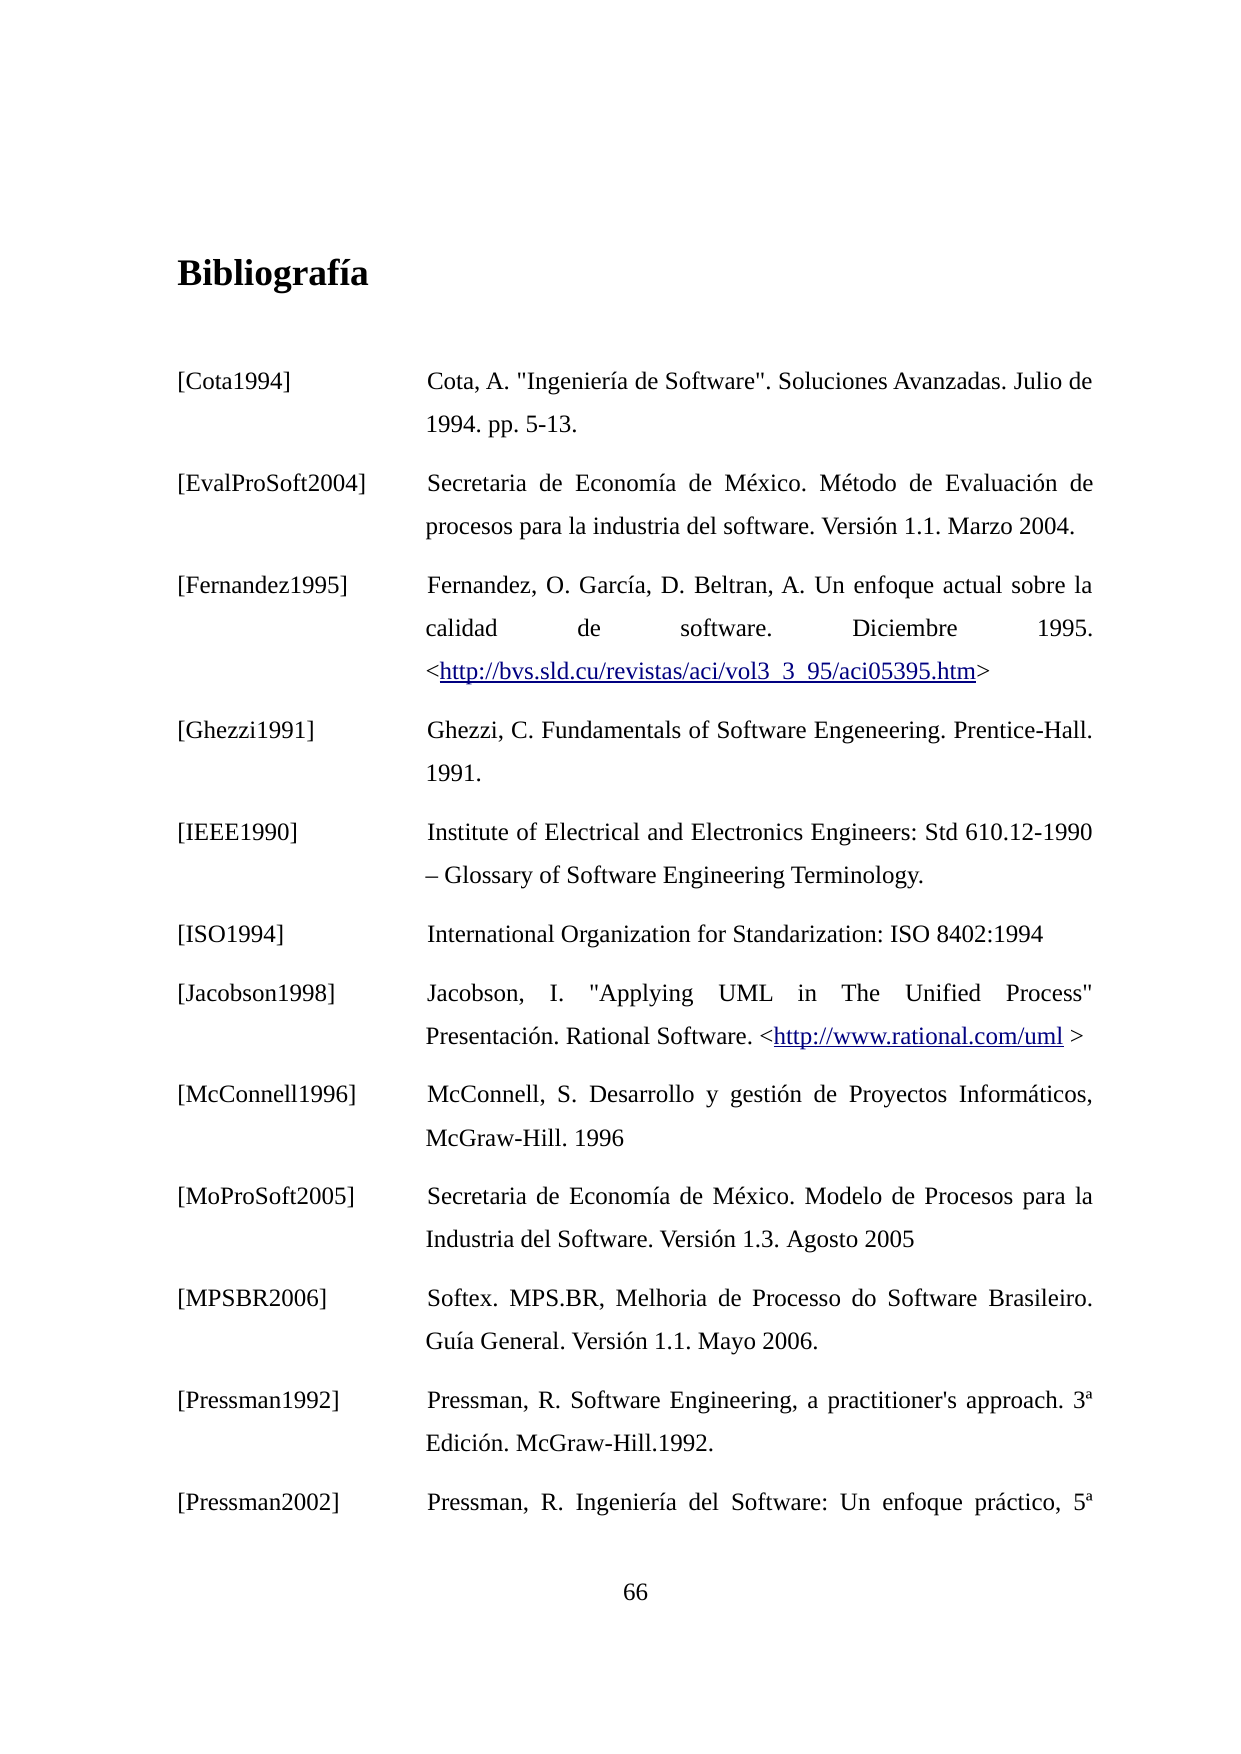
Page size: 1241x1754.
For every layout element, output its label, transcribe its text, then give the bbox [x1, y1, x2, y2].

table_header [Cota1994] [177, 366, 427, 468]
table_cell International Organization for Standarization: ISO 8402:1994 [427, 919, 1093, 978]
table_cell [IEEE1990] [177, 817, 427, 919]
table_cell [MPSBR2006] [177, 1283, 427, 1385]
title Bibliografía [177, 250, 1093, 293]
table_cell Institute of Electrical and Electronics Engineers: Std 610.12-1990 – Glossary of Software Engineering Terminology. [427, 817, 1093, 919]
table_cell Ghezzi, C. Fundamentals of Software Engeneering. Prentice-Hall. 1991. [427, 715, 1093, 817]
table_cell [Fernandez1995] [177, 570, 427, 715]
table_cell Pressman, R. Software Engineering, a practitioner's approach. 3ª Edición. McGraw-Hill.1992. [427, 1385, 1093, 1487]
table_cell [Pressman1992] [177, 1385, 427, 1487]
table_cell [Jacobson1998] [177, 978, 427, 1079]
table_cell Pressman, R. Ingeniería del Software: Un enfoque práctico, 5ª [427, 1487, 1093, 1546]
table_cell Jacobson, I. "Applying UML in The Unified Process" Presentación. Rational Software. <http://www.rational.com/uml > [427, 978, 1093, 1079]
table_cell [ISO1994] [177, 919, 427, 978]
table_cell Softex. MPS.BR, Melhoria de Processo do Software Brasileiro. Guía General. Versión 1.1. Mayo 2006. [427, 1283, 1093, 1385]
table_header Cota, A. "Ingeniería de Software". Soluciones Avanzadas. Julio de 1994. pp. 5-13. [427, 366, 1093, 468]
table_cell [Ghezzi1991] [177, 715, 427, 817]
table_cell [EvalProSoft2004] [177, 468, 427, 570]
table_cell [McConnell1996] [177, 1080, 427, 1181]
table_cell Fernandez, O. García, D. Beltran, A. Un enfoque actual sobre la calidad de software. Diciembre 1995. <http://bvs.sld.cu/revistas/aci/vol3_3_95/aci05395.htm> [427, 570, 1093, 715]
table_cell [Pressman2002] [177, 1487, 427, 1546]
table_cell McConnell, S. Desarrollo y gestión de Proyectos Informáticos, McGraw-Hill. 1996 [427, 1080, 1093, 1181]
table_cell [MoProSoft2005] [177, 1181, 427, 1283]
table_cell Secretaria de Economía de México. Método de Evaluación de procesos para la industria del software. Versión 1.1. Marzo 2004. [427, 468, 1093, 570]
table_cell Secretaria de Economía de México. Modelo de Procesos para la Industria del Software. Versión 1.3. Agosto 2005 [427, 1181, 1093, 1283]
